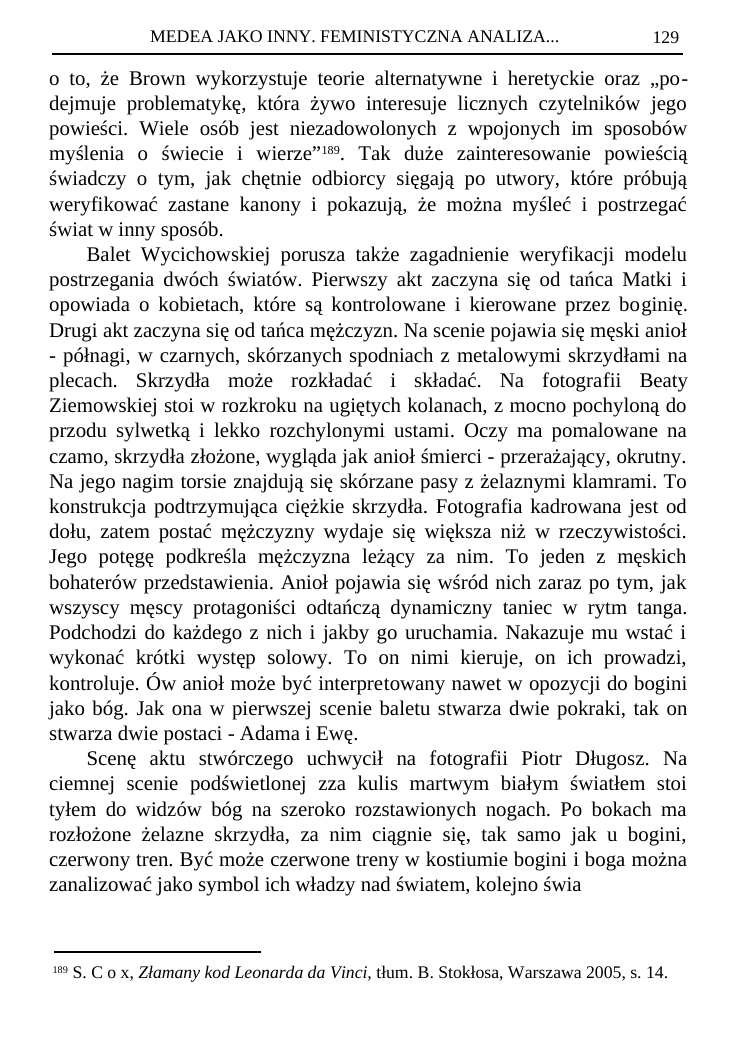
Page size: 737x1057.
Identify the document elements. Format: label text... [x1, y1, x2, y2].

text 129 [652, 27, 685, 48]
text 189 S. C o x, Złamany kod Leonarda da Vinci, tłum. B. Stokłosa, Warszawa 2005, s. 14. [52, 961, 687, 982]
text Balet Wycichowskiej porusza także zagadnienie weryfikacji modelu postrzegania dwóch światów. Pierwszy akt zaczyna się od tańca Matki i opowiada o kobietach, które są kontrolowane i kierowane przez bo­ginię. Drugi akt zaczyna się od tańca mężczyzn. Na scenie pojawia się męski anioł - półnagi, w czarnych, skórzanych spodniach z metalowymi skrzydłami na plecach. Skrzydła może rozkładać i składać. Na fotogra­fii Beaty Ziemowskiej stoi w rozkroku na ugiętych kolanach, z mocno pochyloną do przodu sylwetką i lekko rozchylonymi ustami. Oczy ma pomalowane na czamo, skrzydła złożone, wygląda jak anioł śmierci - przerażający, okrutny. Na jego nagim torsie znajdują się skórzane pasy z żelaznymi klamrami. To konstrukcja podtrzymująca ciężkie skrzydła. Fotografia kadrowana jest od dołu, zatem postać mężczyzny wydaje się większa niż w rzeczywistości. Jego potęgę podkreśla mężczyzna leżący za nim. To jeden z męskich bohaterów przedstawienia. Anioł pojawia się wśród nich zaraz po tym, jak wszyscy męscy protagoniści odtańczą dy­namiczny taniec w rytm tanga. Podchodzi do każdego z nich i jakby go uruchamia. Nakazuje mu wstać i wykonać krótki występ solowy. To on nimi kieruje, on ich prowadzi, kontroluje. Ów anioł może być interpre­towany nawet w opozycji do bogini jako bóg. Jak ona w pierwszej sce­nie baletu stwarza dwie pokraki, tak on stwarza dwie postaci - Adama i Ewę. [49, 242, 688, 745]
text MEDEA JAKO INNY. FEMINISTYCZNA ANALIZA... [150, 25, 583, 46]
text Scenę aktu stwórczego uchwycił na fotografii Piotr Długosz. Na ciemnej scenie podświetlonej zza kulis martwym białym światłem stoi tyłem do widzów bóg na szeroko rozstawionych nogach. Po bokach ma rozłożone żelazne skrzydła, za nim ciągnie się, tak samo jak u bogini, czerwony tren. Być może czerwone treny w kostiumie bogini i boga można zanalizować jako symbol ich władzy nad światem, kolejno świa­ [49, 746, 688, 896]
text o to, że Brown wykorzystuje teorie alternatywne i heretyckie oraz „po­dejmuje problematykę, która żywo interesuje licznych czytelników jego powieści. Wiele osób jest niezadowolonych z wpojonych im sposobów myślenia o świecie i wierze”189. Tak duże zainteresowanie powieścią świadczy o tym, jak chętnie odbiorcy sięgają po utwory, które próbują weryfikować zastane kanony i pokazują, że można myśleć i postrzegać świat w inny sposób. [49, 65, 688, 241]
